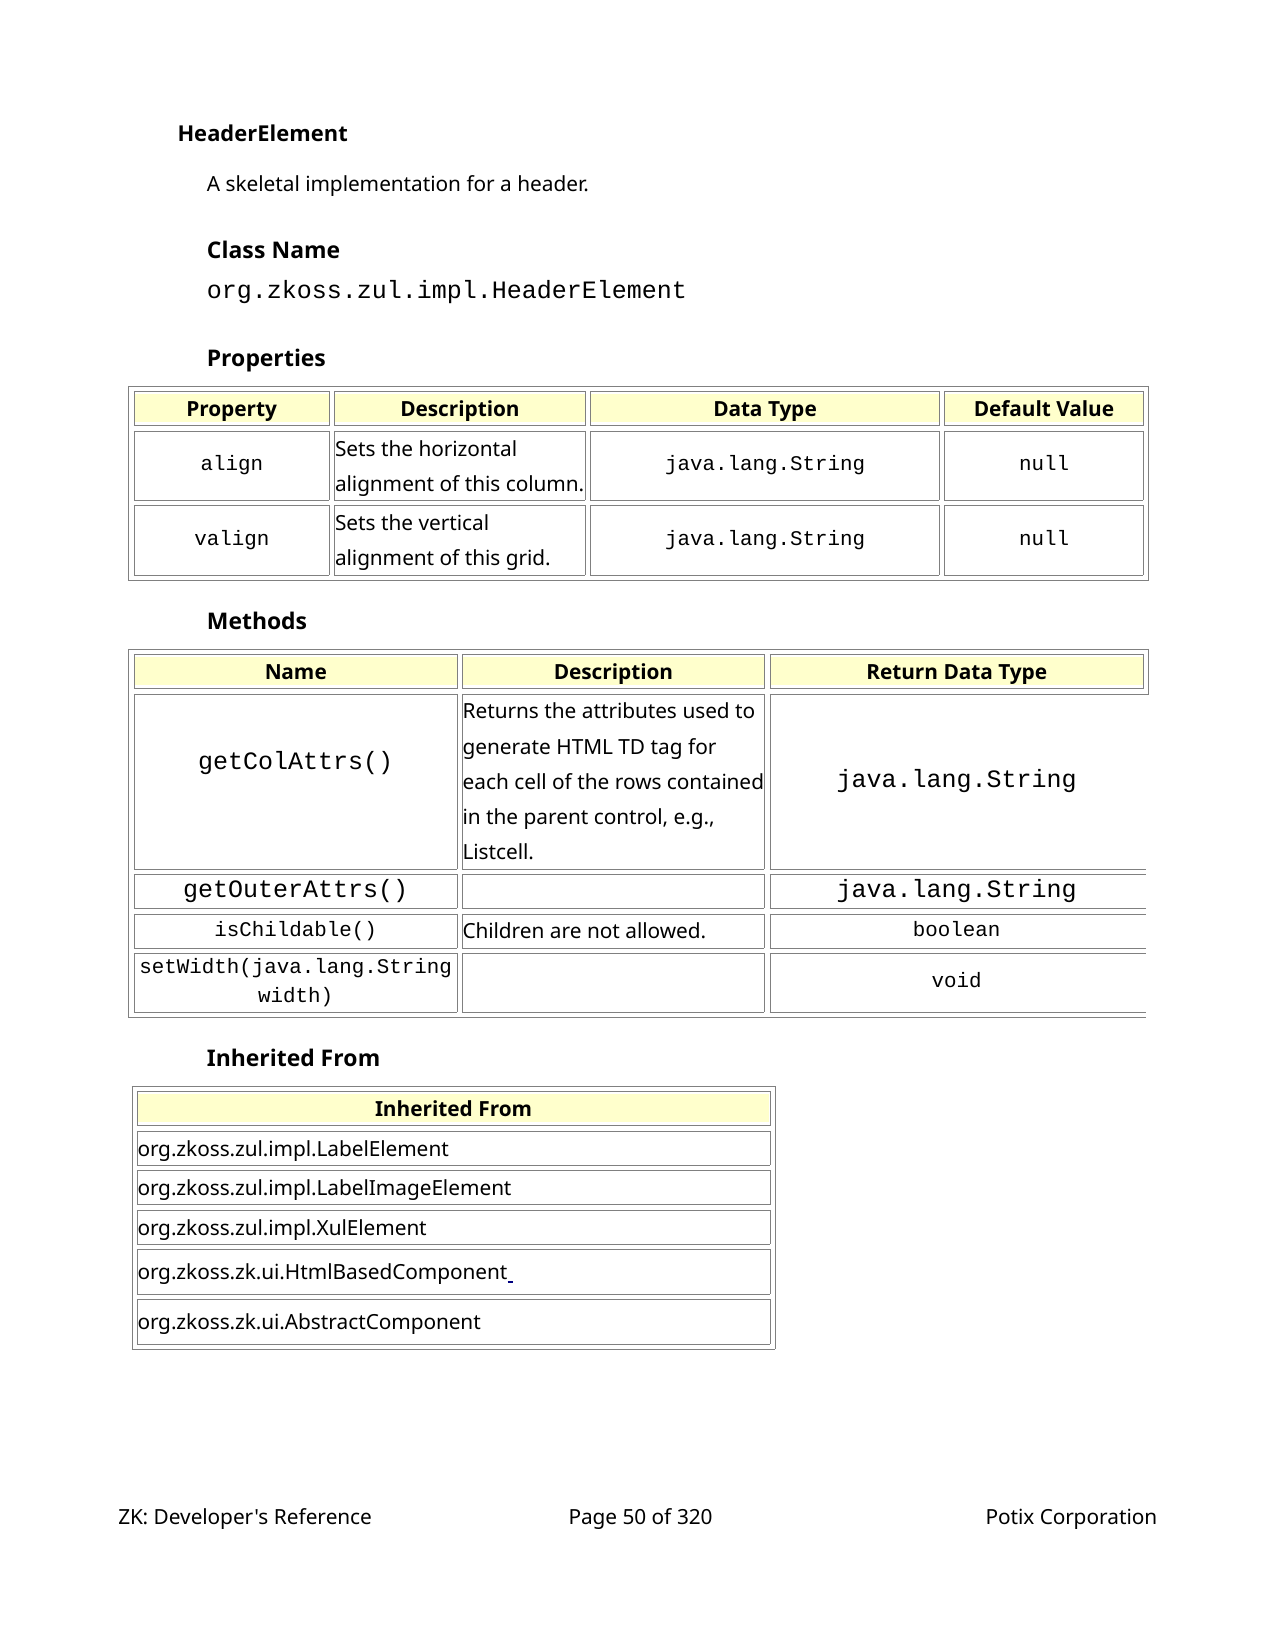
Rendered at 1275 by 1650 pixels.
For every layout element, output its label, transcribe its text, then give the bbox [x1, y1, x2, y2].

table_header Description [460, 650, 767, 688]
subtitle HeaderElement [177, 118, 1157, 148]
table_header Inherited From [134, 1087, 772, 1125]
text org.zkoss.zul.impl.HeaderElement [207, 277, 1157, 306]
table_cell java.lang.String [767, 869, 1146, 908]
subtitle Inherited From [207, 1042, 1157, 1073]
table_cell [463, 954, 764, 1012]
table_header Name [131, 650, 459, 688]
table_cell org.zkoss.zk.ui.HtmlBasedComponent [134, 1244, 772, 1294]
table_header Return Data Type [767, 650, 1146, 688]
table_cell java.lang.String [767, 688, 1146, 869]
table_header Default Value [942, 387, 1146, 425]
text A skeletal implementation for a header. [207, 169, 1157, 197]
table_header Description [332, 387, 588, 425]
table_cell align [131, 425, 332, 500]
table_cell org.zkoss.zul.impl.XulElement [134, 1204, 772, 1244]
table_cell getColAttrs() [131, 688, 459, 869]
table_cell org.zkoss.zul.impl.LabelImageElement [134, 1165, 772, 1204]
subtitle Methods [207, 605, 1157, 636]
subtitle Properties [207, 342, 1157, 373]
table_cell setWidth(java.lang.String width) [131, 948, 459, 1012]
table_cell org.zkoss.zul.impl.LabelElement [134, 1125, 772, 1165]
table_cell [463, 875, 764, 908]
table_cell [460, 948, 767, 1012]
table_cell Sets the vertical alignment of this grid. [332, 500, 588, 575]
table_cell void [767, 948, 1146, 1012]
table_header Data Type [588, 387, 942, 425]
table_cell getOuterAttrs() [131, 869, 459, 908]
table_cell Children are not allowed. [460, 908, 767, 948]
table_cell boolean [767, 908, 1146, 948]
subtitle Class Name [207, 234, 1157, 265]
table_cell Sets the horizontal alignment of this column. [332, 425, 588, 500]
table_cell [460, 869, 767, 908]
table_cell org.zkoss.zk.ui.AbstractComponent [134, 1294, 772, 1343]
table_cell java.lang.String [588, 500, 942, 575]
table_cell null [942, 425, 1146, 500]
table_cell Returns the attributes used to generate HTML TD tag for each cell of the rows contained in the parent control, e.g., Listcell. [460, 688, 767, 869]
table_cell valign [131, 500, 332, 575]
table_cell null [942, 500, 1146, 575]
table_cell isChildable() [131, 908, 459, 948]
table_cell java.lang.String [588, 425, 942, 500]
table_header Property [131, 387, 332, 425]
